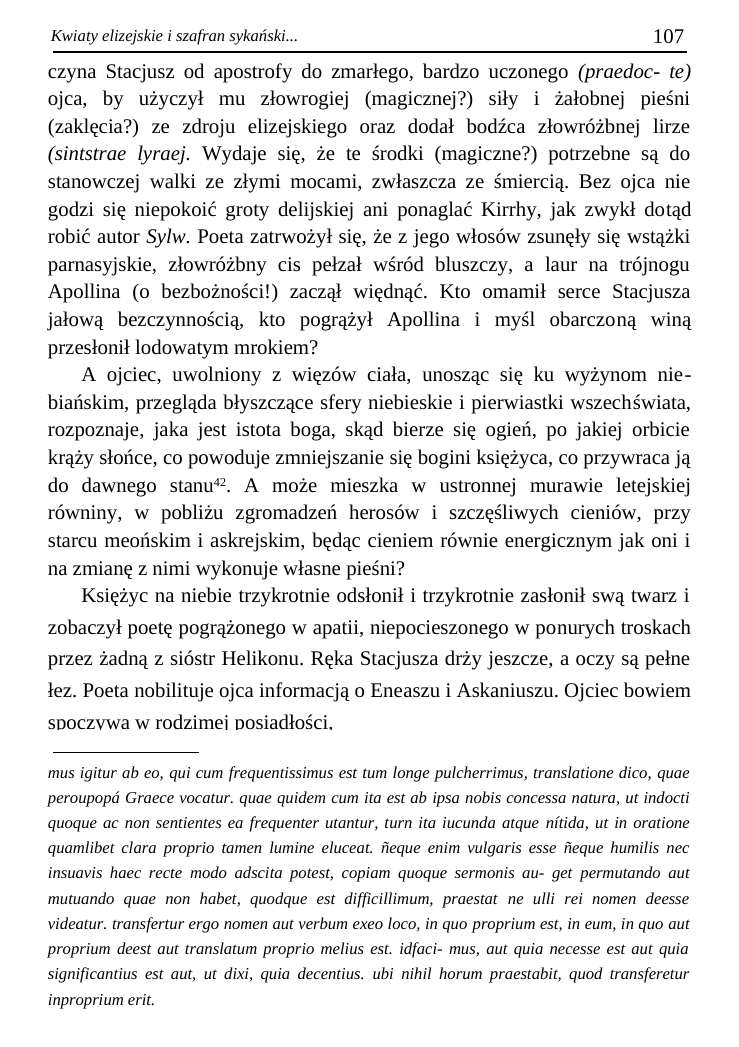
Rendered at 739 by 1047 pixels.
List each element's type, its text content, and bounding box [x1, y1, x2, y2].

text mus igitur ab eo, qui cum frequentissimus est tum longe pulcherrimus, translatione dico, quae peroupopá Graece vocatur. quae quidem cum ita est ab ipsa nobis concessa natura, ut indocti quoque ac non sentientes ea frequenter utantur, turn ita iucunda atque nítida, ut in oratione quamlibet clara proprio tamen lumine eluceat. ñeque enim vulgaris esse ñeque humilis nec insuavis haec recte modo adscita potest, copiam quoque sermonis au- get permutando aut mutuando quae non habet, quodque est difficillimum, praestat ne ulli rei nomen deesse videatur. transfertur ergo nomen aut verbum exeo loco, in quo pro­prium est, in eum, in quo aut proprium deest aut translatum proprio melius est. idfaci- mus, aut quia necesse est aut quia significantius est aut, ut dixi, quia decentius. ubi nihil horum praestabit, quod transferetur inproprium erit. [48, 762, 691, 1008]
text czyna Stacjusz od apostrofy do zmarłego, bardzo uczonego (praedoc- te) ojca, by użyczył mu złowrogiej (magicznej?) siły i żałobnej pieśni (zaklęcia?) ze zdroju elizejskiego oraz dodał bodźca złowróżbnej lirze (sintstrae lyraej. Wydaje się, że te środki (magiczne?) potrzebne są do stanowczej walki ze złymi mocami, zwłaszcza ze śmiercią. Bez ojca nie godzi się niepokoić groty delijskiej ani ponaglać Kirrhy, jak zwykł do­tąd robić autor Sylw. Poeta zatrwożył się, że z jego włosów zsunęły się wstążki parnasyjskie, złowróżbny cis pełzał wśród bluszczy, a laur na trójnogu Apollina (o bezbożności!) zaczął więdnąć. Kto omamił serce Stacjusza jałową bezczynnością, kto pogrążył Apollina i myśl obarczo­ną winą przesłonił lodowatym mrokiem? [48, 58, 691, 359]
text 107 [653, 24, 690, 48]
text Księżyc na niebie trzykrotnie odsłonił i trzykrotnie zasłonił swą twarz i zobaczył poetę pogrążonego w apatii, niepocieszonego w po­nurych troskach przez żadną z sióstr Helikonu. Ręka Stacjusza drży jeszcze, a oczy są pełne łez. Poeta nobilituje ojca informacją o Ene­aszu i Askaniuszu. Ojciec bowiem spoczywa w rodzimej posiadłości, [48, 583, 691, 730]
text Kwiaty elizejskie i szafran sykański... [51, 26, 352, 45]
text A ojciec, uwolniony z więzów ciała, unosząc się ku wyżynom nie­biańskim, przegląda błyszczące sfery niebieskie i pierwiastki wszech­świata, rozpoznaje, jaka jest istota boga, skąd bierze się ogień, po jakiej orbicie krąży słońce, co powoduje zmniejszanie się bogini księżyca, co przywraca ją do dawnego stanu42. A może mieszka w ustronnej mura­wie letejskiej równiny, w pobliżu zgromadzeń herosów i szczęśliwych cieniów, przy starcu meońskim i askrejskim, będąc cieniem równie energicznym jak oni i na zmianę z nimi wykonuje własne pieśni? [48, 362, 691, 579]
